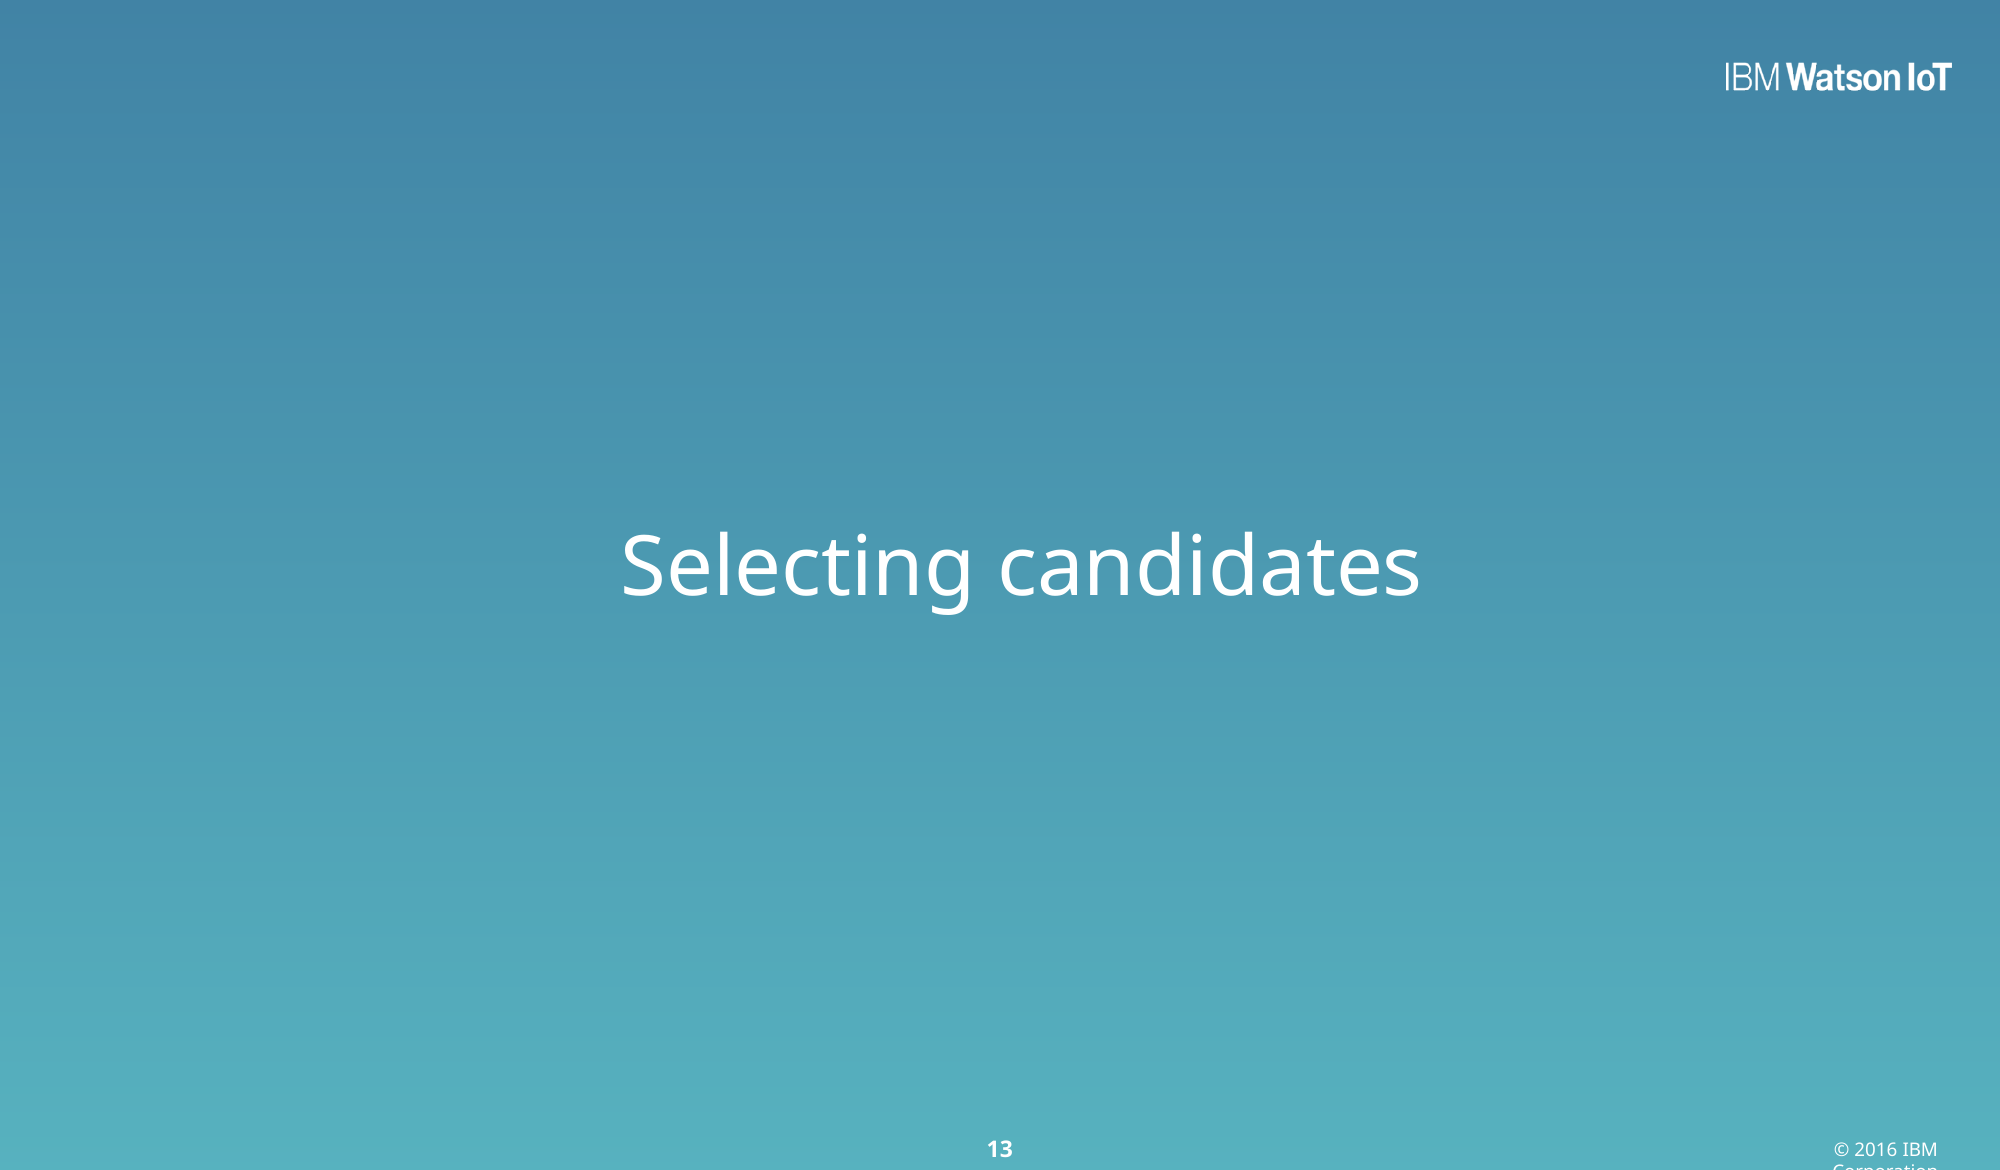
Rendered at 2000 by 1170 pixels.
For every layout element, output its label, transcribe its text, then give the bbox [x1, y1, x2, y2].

title Selecting candidates [272, 391, 1772, 734]
picture [1726, 62, 1952, 91]
